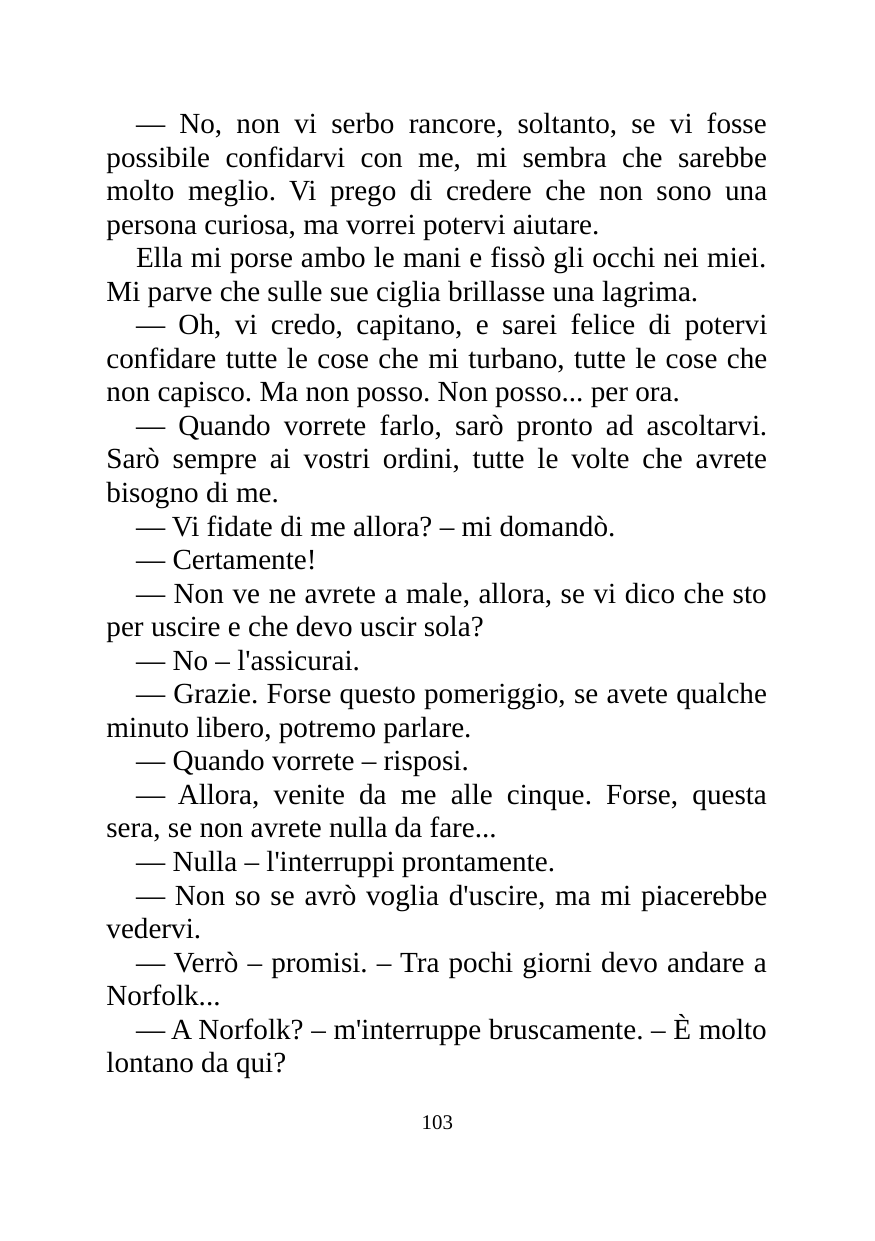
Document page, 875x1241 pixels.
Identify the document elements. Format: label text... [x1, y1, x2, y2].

text — No, non vi serbo rancore, soltanto, se vi fosse possibile confidarvi con me, mi sembra che sarebbe molto meglio. Vi prego di credere che non sono una persona curiosa, ma vorrei potervi aiutare. [106, 106, 768, 240]
text — Quando vorrete farlo, sarò pronto ad ascoltarvi. Sarò sempre ai vostri ordini, tutte le volte che avrete bisogno di me. [106, 408, 768, 509]
text — No – l'assicurai. [106, 643, 768, 676]
text — Non ve ne avrete a male, allora, se vi dico che sto per uscire e che devo uscir sola? [106, 576, 768, 643]
text — Quando vorrete – risposi. [106, 743, 768, 777]
text — Allora, venite da me alle cinque. Forse, questa sera, se non avrete nulla da fare... [106, 777, 768, 844]
text — Nulla – l'interruppi prontamente. [106, 844, 768, 878]
text — A Norfolk? – m'interruppe bruscamente. – È molto lontano da qui? [106, 1012, 768, 1079]
text — Oh, vi credo, capitano, e sarei felice di potervi confidare tutte le cose che mi turbano, tutte le cose che non capisco. Ma non posso. Non posso... per ora. [106, 307, 768, 408]
text — Certamente! [106, 542, 768, 576]
text — Grazie. Forse questo pomeriggio, se avete qualche minuto libero, potremo parlare. [106, 676, 768, 743]
text — Verrò – promisi. – Tra pochi giorni devo andare a Norfolk... [106, 945, 768, 1012]
text — Non so se avrò voglia d'uscire, ma mi piacerebbe vedervi. [106, 878, 768, 945]
text — Vi fidate di me allora? – mi domandò. [106, 509, 768, 542]
text Ella mi porse ambo le mani e fissò gli occhi nei miei. Mi parve che sulle sue ciglia brillasse una lagrima. [106, 240, 768, 307]
